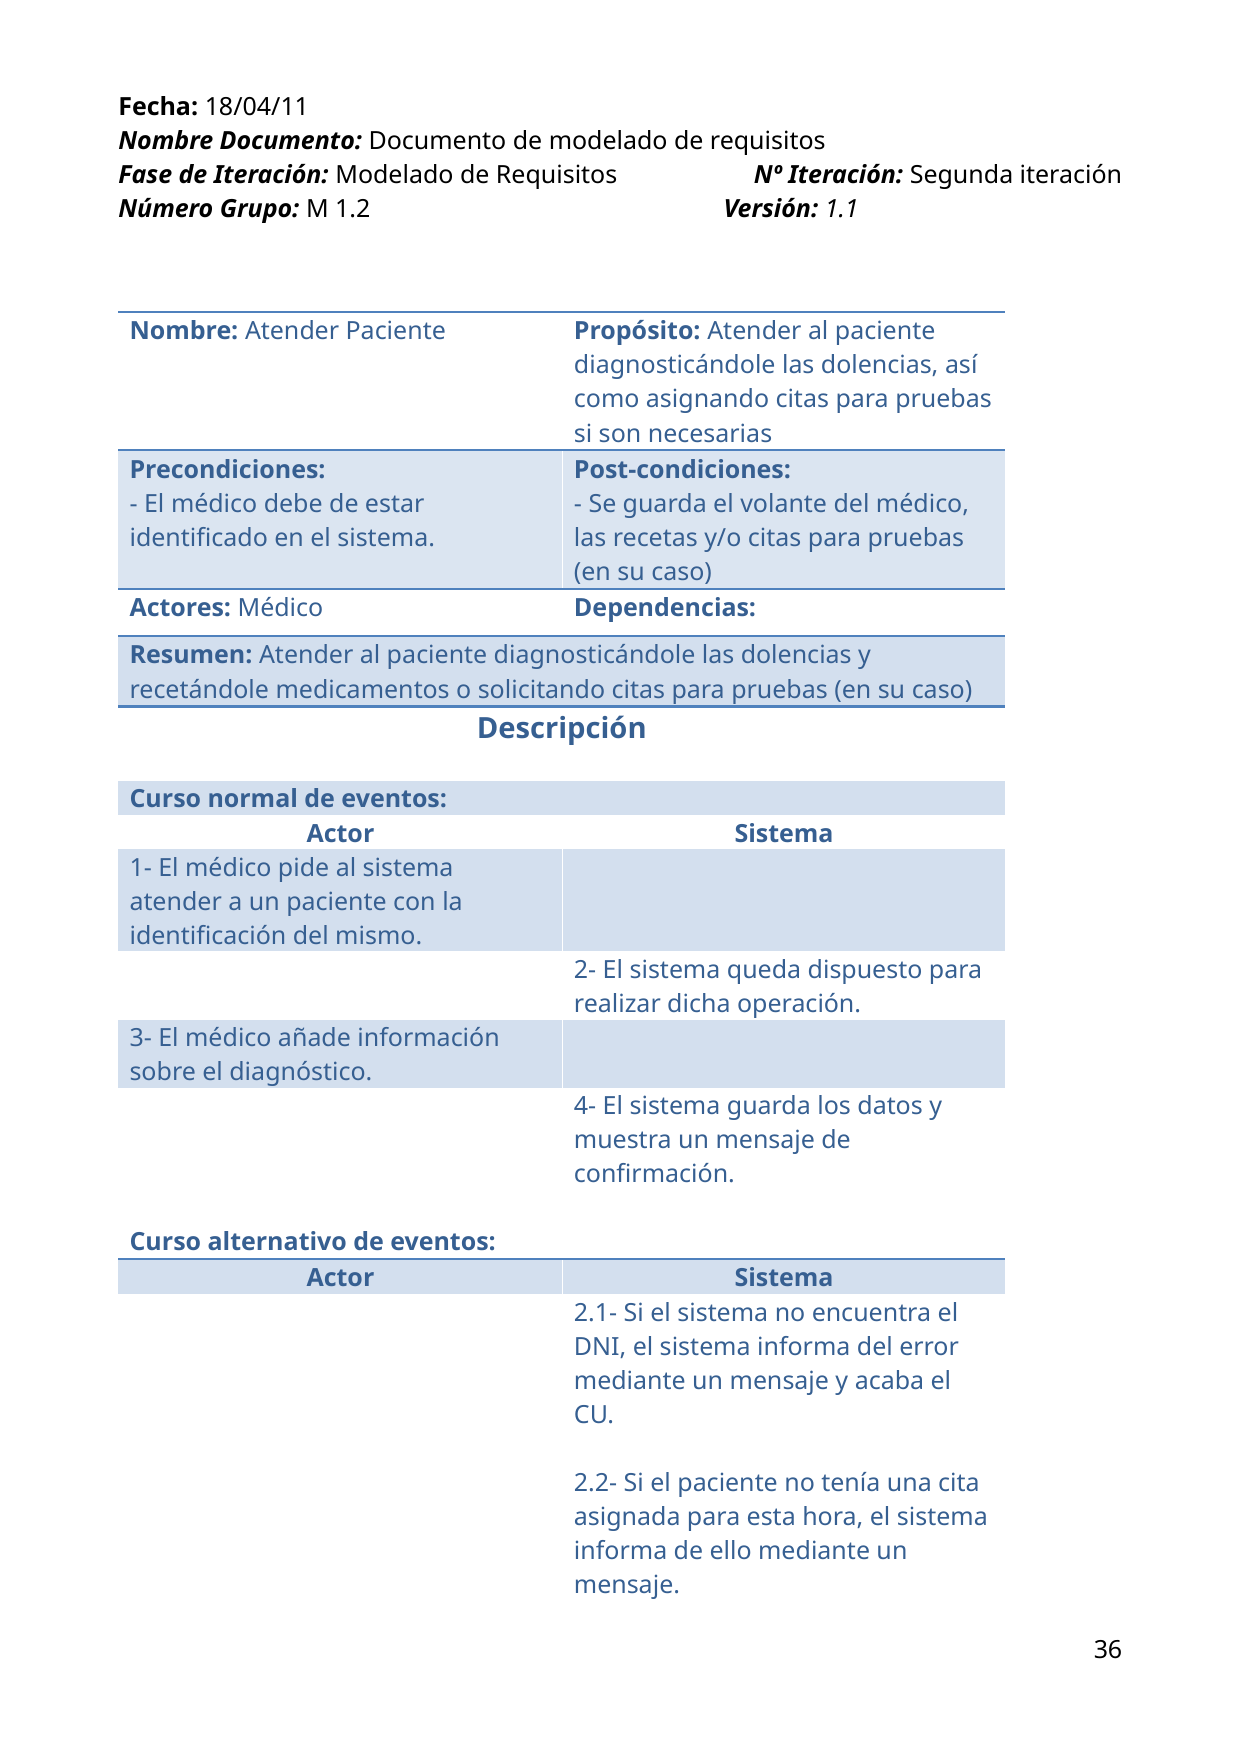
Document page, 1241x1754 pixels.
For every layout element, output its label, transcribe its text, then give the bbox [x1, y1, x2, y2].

table_cell 4- El sistema guarda los datos y muestra un mensaje de confirmación. [563, 1088, 1005, 1190]
table_cell Resumen: Atender al paciente diagnosticándole las dolencias y recetándole medicamentos o solicitando citas para pruebas (en su caso) [118, 637, 1005, 705]
table_cell Dependencias: [563, 590, 1005, 635]
table_cell Actores: Médico [118, 590, 562, 635]
table_cell Sistema [563, 1260, 1005, 1294]
table_cell [563, 1020, 1005, 1088]
table_cell [118, 1088, 562, 1190]
table_cell 2.1- Si el sistema no encuentra el DNI, el sistema informa del error mediante un mensaje y acaba el CU. [563, 1294, 1005, 1464]
table_cell Actor [118, 1260, 562, 1294]
table_cell [118, 951, 562, 1019]
table_cell 2.2- Si el paciente no tenía una cita asignada para esta hora, el sistema informa de ello mediante un mensaje. [563, 1465, 1005, 1601]
table_header Curso normal de eventos: [118, 781, 1005, 815]
table_cell Actor [118, 815, 562, 849]
table_cell 1- El médico pide al sistema atender a un paciente con la identificación del mismo. [118, 849, 562, 951]
table_header Nombre: Atender Paciente [118, 313, 562, 449]
table_cell 2- El sistema queda dispuesto para realizar dicha operación. [563, 951, 1005, 1019]
table_cell [118, 1465, 562, 1601]
table_cell Precondiciones: - El médico debe de estar identificado en el sistema. [118, 451, 562, 588]
table_cell Descripción [118, 708, 1005, 747]
table_cell Sistema [563, 815, 1005, 849]
table_cell [563, 849, 1005, 951]
table_cell 3- El médico añade información sobre el diagnóstico. [118, 1020, 562, 1088]
table_header Propósito: Atender al paciente diagnosticándole las dolencias, así como asignando citas para pruebas si son necesarias [563, 313, 1005, 449]
table_cell Curso alternativo de eventos: [118, 1190, 1005, 1258]
table_cell [118, 1294, 562, 1464]
table_cell Post-condiciones: - Se guarda el volante del médico, las recetas y/o citas para pruebas (en su caso) [563, 451, 1005, 588]
